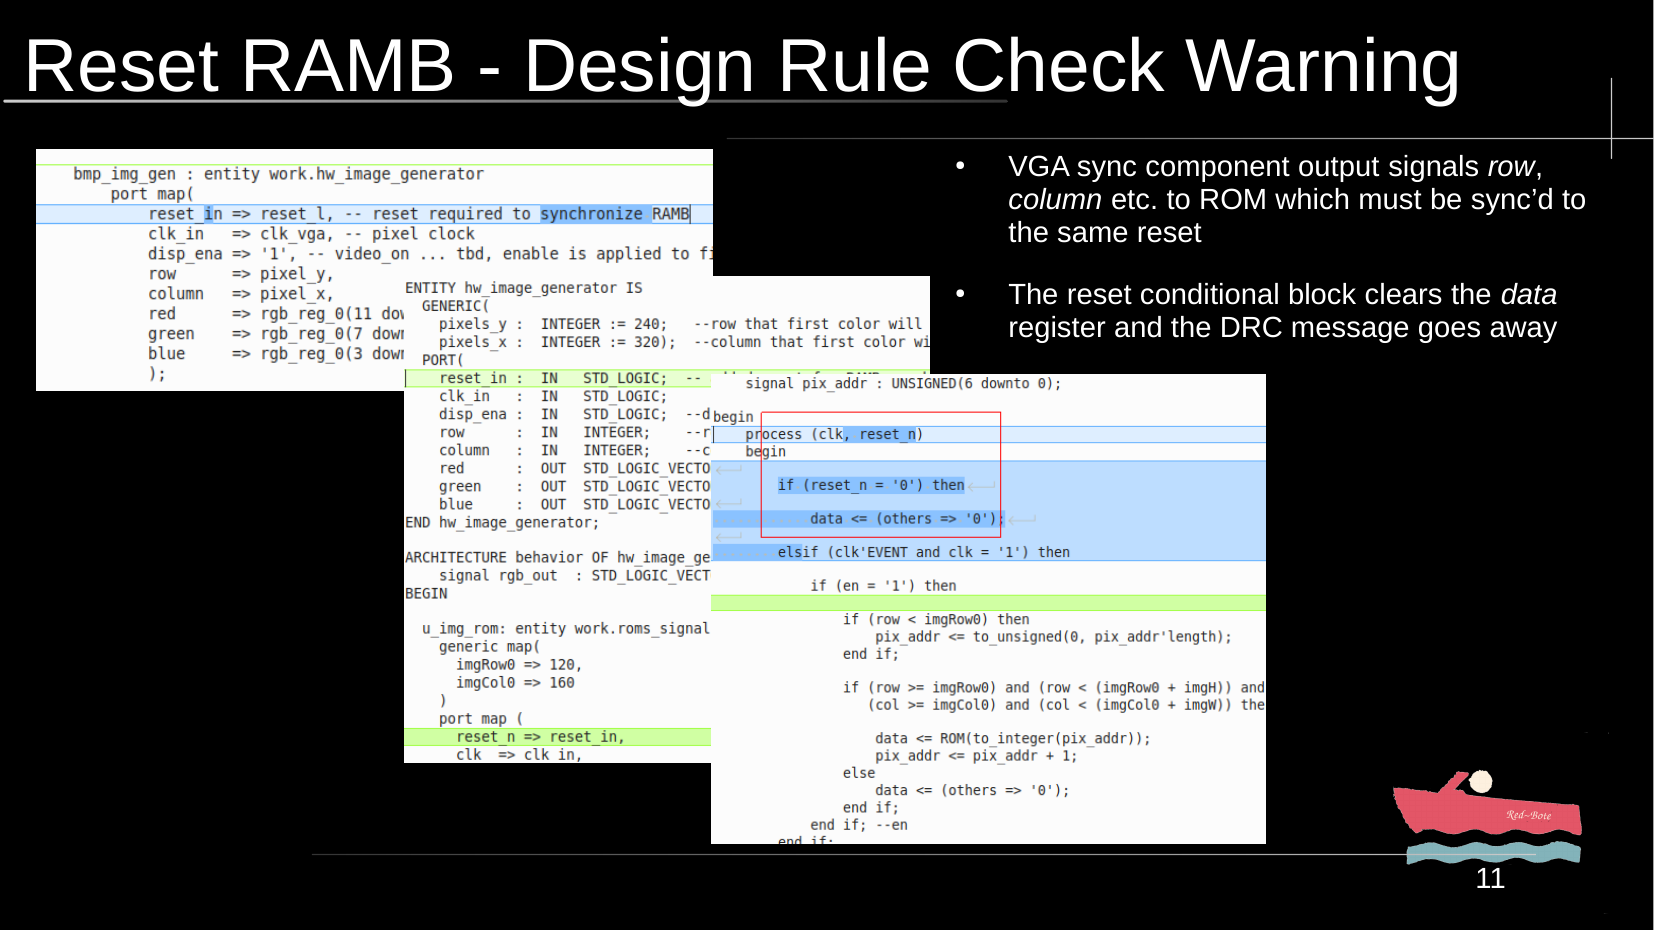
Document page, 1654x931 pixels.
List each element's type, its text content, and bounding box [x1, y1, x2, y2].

picture [1380, 732, 1615, 914]
picture [36, 149, 1266, 844]
list VGA sync component output signals row, column etc. to ROM which must be sync’d to the same reset The reset conditional block clears the data register and the DRC message goes away [937, 150, 1613, 376]
title Reset RAMB - Design Rule Check Warning [23, 11, 1589, 119]
